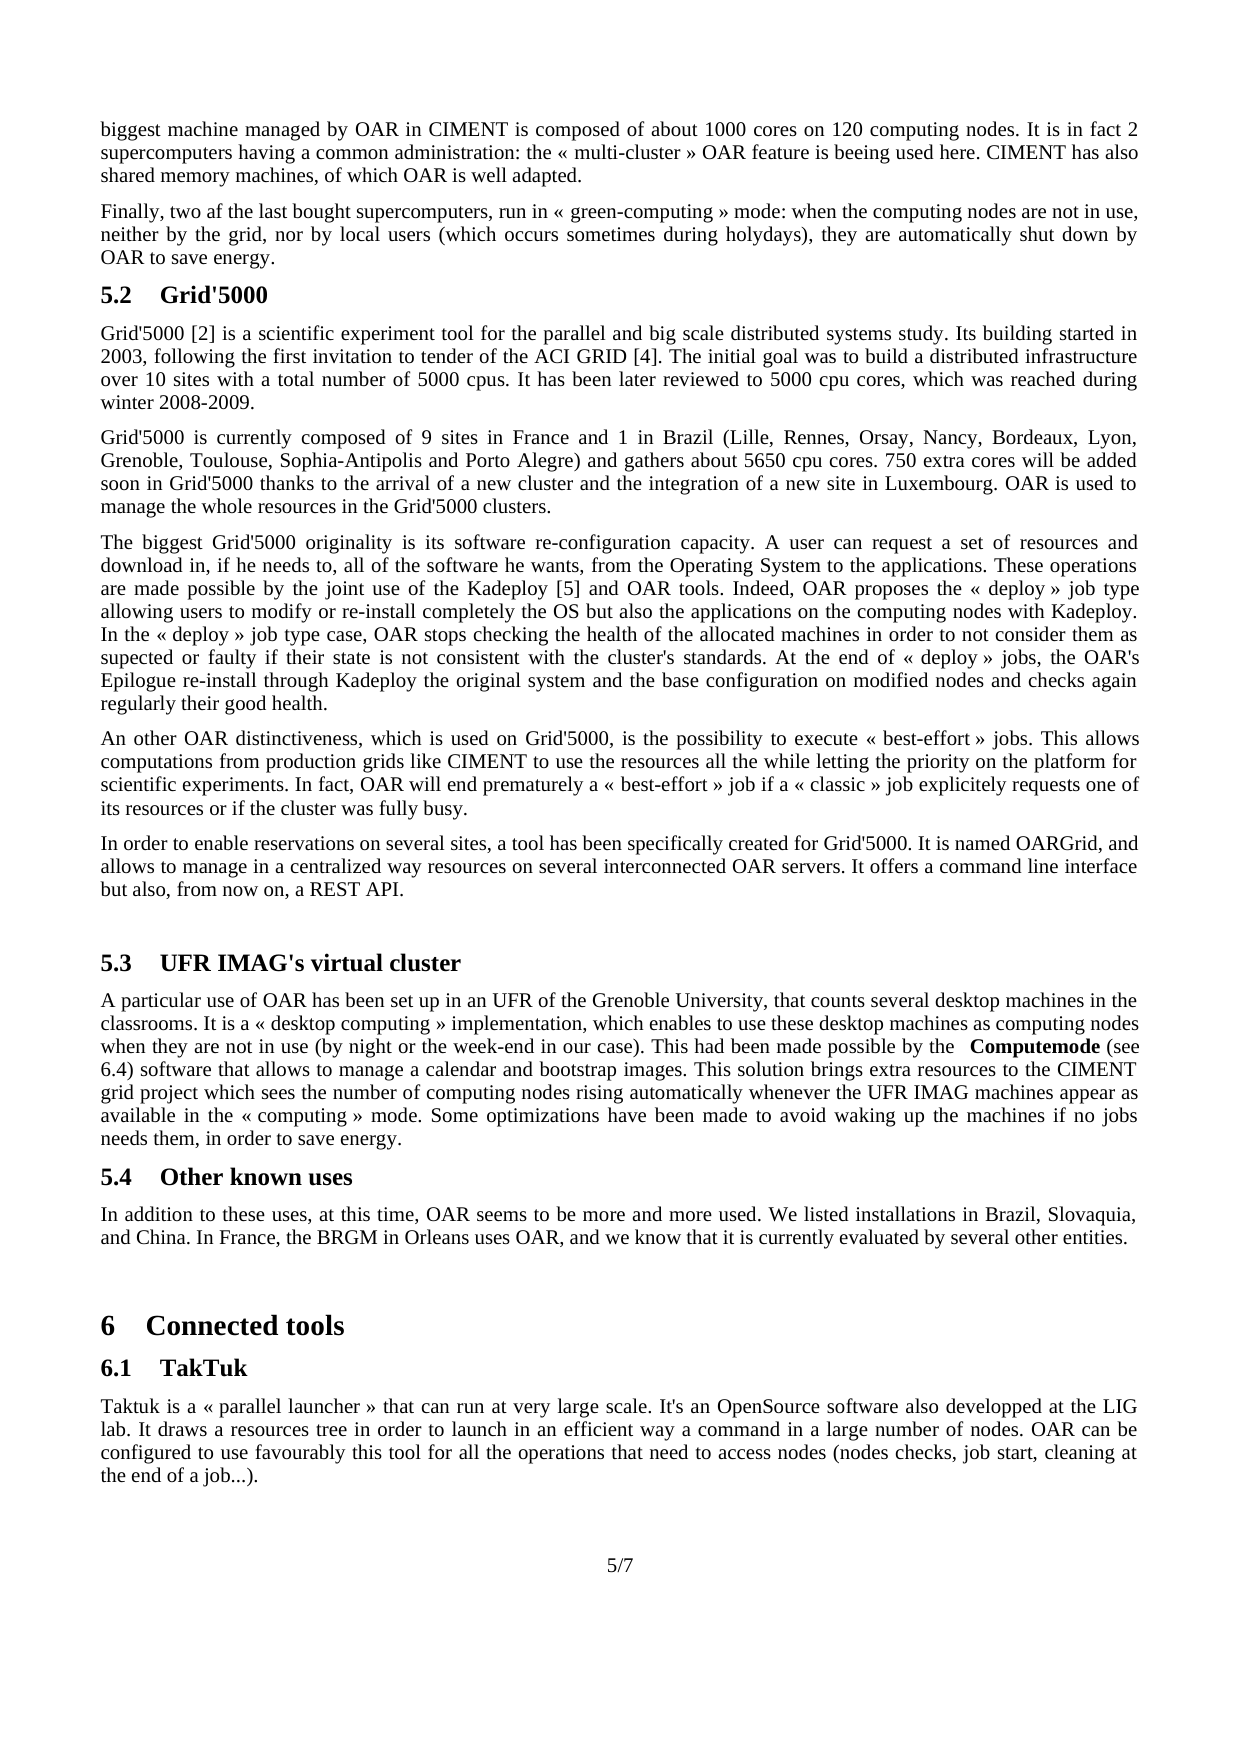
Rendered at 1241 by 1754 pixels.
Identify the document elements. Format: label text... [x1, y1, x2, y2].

subtitle Grid'5000 [100, 281, 1140, 309]
text Grid'5000 is currently composed of 9 sites in France and 1 in Brazil (Lille, Rennes, Orsay, Nancy, Bordeaux, Lyon, Grenoble, Toulouse, Sophia-Antipolis and Porto Alegre) and gathers about 5650 cpu cores. 750 extra cores will be added soon in Grid'5000 thanks to the arrival of a new cluster and the integration of a new site in Luxembourg. OAR is used to manage the whole resources in the Grid'5000 clusters. [100, 426, 1140, 518]
text Finally, two af the last bought supercomputers, run in « green-computing » mode: when the computing nodes are not in use, neither by the grid, nor by local users (which occurs sometimes during holydays), they are automatically shut down by OAR to save energy. [100, 200, 1140, 269]
text The biggest Grid'5000 originality is its software re-configuration capacity. A user can request a set of resources and download in, if he needs to, all of the software he wants, from the Operating System to the applications. These operations are made possible by the joint use of the Kadeploy [5] and OAR tools. Indeed, OAR proposes the « deploy » job type allowing users to modify or re-install completely the OS but also the applications on the computing nodes with Kadeploy. In the « deploy » job type case, OAR stops checking the health of the allocated machines in order to not consider them as supected or faulty if their state is not consistent with the cluster's standards. At the end of « deploy » jobs, the OAR's Epilogue re-install through Kadeploy the original system and the base configuration on modified nodes and checks again regularly their good health. [100, 531, 1140, 715]
subtitle Connected tools [100, 1309, 1140, 1342]
subtitle UFR IMAG's virtual cluster [100, 949, 1140, 977]
text In order to enable reservations on several sites, a tool has been specifically created for Grid'5000. It is named OARGrid, and allows to manage in a centralized way resources on several interconnected OAR servers. It offers a command line interface but also, from now on, a REST API. [100, 832, 1140, 901]
text biggest machine managed by OAR in CIMENT is composed of about 1000 cores on 120 computing nodes. It is in fact 2 supercomputers having a common administration: the « multi-cluster » OAR feature is beeing used here. CIMENT has also shared memory machines, of which OAR is well adapted. [100, 118, 1140, 187]
text A particular use of OAR has been set up in an UFR of the Grenoble University, that counts several desktop machines in the classrooms. It is a « desktop computing » implementation, which enables to use these desktop machines as computing nodes when they are not in use (by night or the week-end in our case). This had been made possible by the Computemode (see 6.4) software that allows to manage a calendar and bootstrap images. This solution brings extra resources to the CIMENT grid project which sees the number of computing nodes rising automatically whenever the UFR IMAG machines appear as available in the « computing » mode. Some optimizations have been made to avoid waking up the machines if no jobs needs them, in order to save energy. [100, 989, 1140, 1150]
text Grid'5000 [2] is a scientific experiment tool for the parallel and big scale distributed systems study. Its building started in 2003, following the first invitation to tender of the ACI GRID [4]. The initial goal was to build a distributed infrastructure over 10 sites with a total number of 5000 cpus. It has been later reviewed to 5000 cpu cores, which was reached during winter 2008-2009. [100, 321, 1140, 413]
text Taktuk is a « parallel launcher » that can run at very large scale. It's an OpenSource software also developped at the LIG lab. It draws a resources tree in order to launch in an efficient way a command in a large number of nodes. OAR can be configured to use favourably this tool for all the operations that need to access nodes (nodes checks, job start, cleaning at the end of a job...). [100, 1394, 1140, 1487]
subtitle Other known uses [100, 1163, 1140, 1191]
text In addition to these uses, at this time, OAR seems to be more and more used. We listed installations in Brazil, Slovaquia, and China. In France, the BRGM in Orleans uses OAR, and we know that it is currently evaluated by several other entities. [100, 1203, 1140, 1249]
subtitle TakTuk [100, 1354, 1140, 1382]
text An other OAR distinctiveness, which is used on Grid'5000, is the possibility to execute « best-effort » jobs. This allows computations from production grids like CIMENT to use the resources all the while letting the priority on the platform for scientific experiments. In fact, OAR will end prematurely a « best-effort » job if a « classic » job explicitely requests one of its resources or if the cluster was fully busy. [100, 727, 1140, 819]
